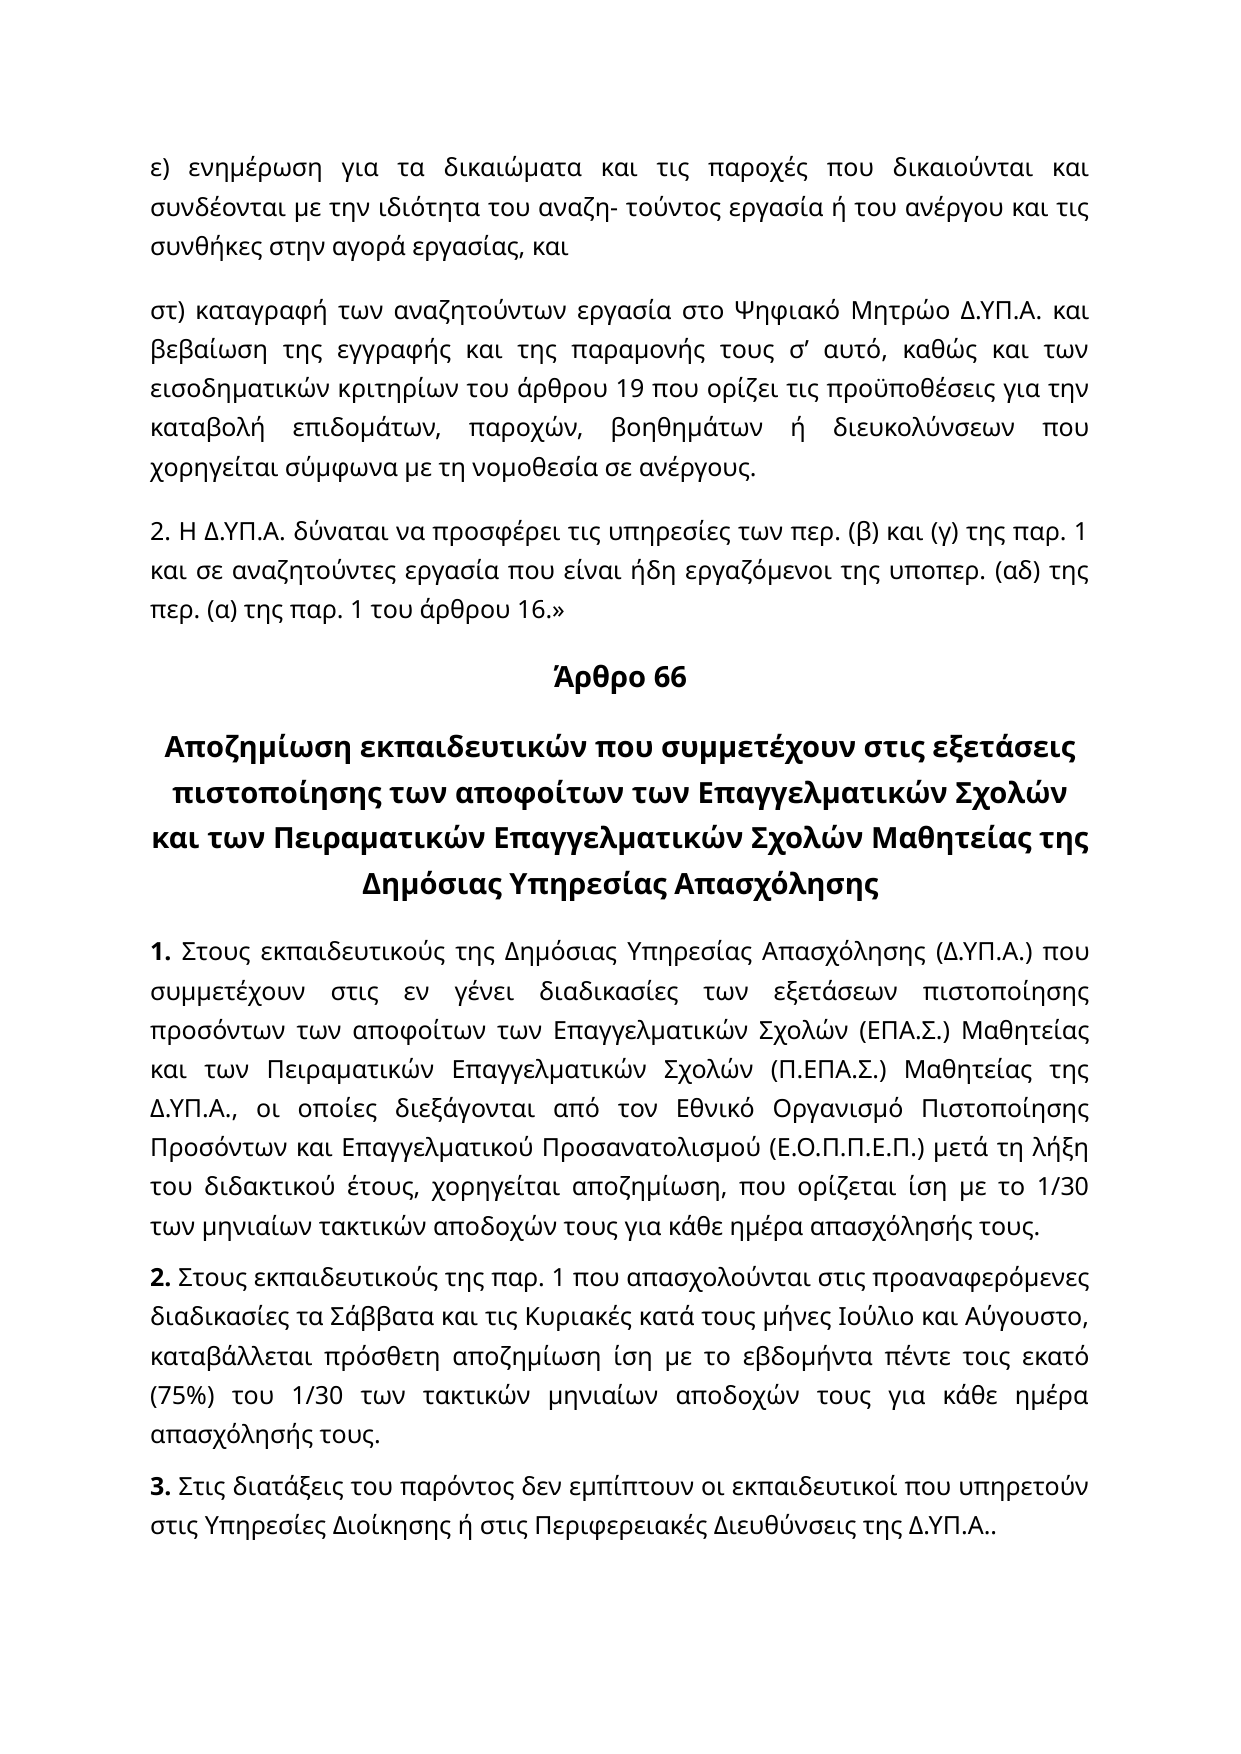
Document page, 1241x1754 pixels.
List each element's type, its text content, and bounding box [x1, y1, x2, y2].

text 1. Στους εκπαιδευτικούς της Δημόσιας Υπηρεσίας Απασχόλησης (Δ.ΥΠ.Α.) που συμμετέχουν στις εν γένει διαδικασίες των εξετάσεων πιστοποίησης προσόντων των αποφοίτων των Επαγγελματικών Σχολών (ΕΠΑ.Σ.) Μαθητείας και των Πειραματικών Επαγγελματικών Σχολών (Π.ΕΠΑ.Σ.) Μαθητείας της Δ.ΥΠ.Α., οι οποίες διεξάγονται από τον Εθνικό Οργανισμό Πιστοποίησης Προσόντων και Επαγγελματικού Προσανατολισμού (Ε.Ο.Π.Π.Ε.Π.) μετά τη λήξη του διδακτικού έτους, χορηγείται αποζημίωση, που ορίζεται ίση με το 1/30 των μηνιαίων τακτικών αποδοχών τους για κάθε ημέρα απασχόλησής τους. [150, 934, 1090, 1242]
subtitle Αποζημίωση εκπαιδευτικών που συμμετέχουν στις εξετάσεις πιστοποίησης των αποφοίτων των Επαγγελματικών Σχολών και των Πειραματικών Επαγγελματικών Σχολών Μαθητείας της Δημόσιας Υπηρεσίας Απασχόλησης [150, 726, 1090, 903]
text 2. Η Δ.ΥΠ.Α. δύναται να προσφέρει τις υπηρεσίες των περ. (β) και (γ) της παρ. 1 και σε αναζητούντες εργασία που είναι ήδη εργαζόμενοι της υποπερ. (αδ) της περ. (α) της παρ. 1 του άρθρου 16.» [150, 513, 1090, 626]
text 3. Στις διατάξεις του παρόντος δεν εμπίπτουν οι εκπαιδευτικοί που υπηρετούν στις Υπηρεσίες Διοίκησης ή στις Περιφερειακές Διευθύνσεις της Δ.ΥΠ.Α.. [150, 1468, 1090, 1541]
text στ) καταγραφή των αναζητούντων εργασία στο Ψηφιακό Μητρώο Δ.ΥΠ.Α. και βεβαίωση της εγγραφής και της παραμονής τους σ’ αυτό, καθώς και των εισοδηματικών κριτηρίων του άρθρου 19 που ορίζει τις προϋποθέσεις για την καταβολή επιδομάτων, παροχών, βοηθημάτων ή διευκολύνσεων που χορηγείται σύμφωνα με τη νομοθεσία σε ανέργους. [150, 292, 1090, 483]
text 2. Στους εκπαιδευτικούς της παρ. 1 που απασχολούνται στις προαναφερόμενες διαδικασίες τα Σάββατα και τις Κυριακές κατά τους μήνες Ιούλιο και Αύγουστο, καταβάλλεται πρόσθετη αποζημίωση ίση με το εβδομήντα πέντε τοις εκατό (75%) του 1/30 των τακτικών μηνιαίων αποδοχών τους για κάθε ημέρα απασχόλησής τους. [150, 1260, 1090, 1451]
subtitle Άρθρο 66 [150, 656, 1090, 696]
text ε) ενημέρωση για τα δικαιώματα και τις παροχές που δικαιούνται και συνδέονται με την ιδιότητα του αναζη- τούντος εργασία ή του ανέργου και τις συνθήκες στην αγορά εργασίας, και [150, 150, 1090, 262]
